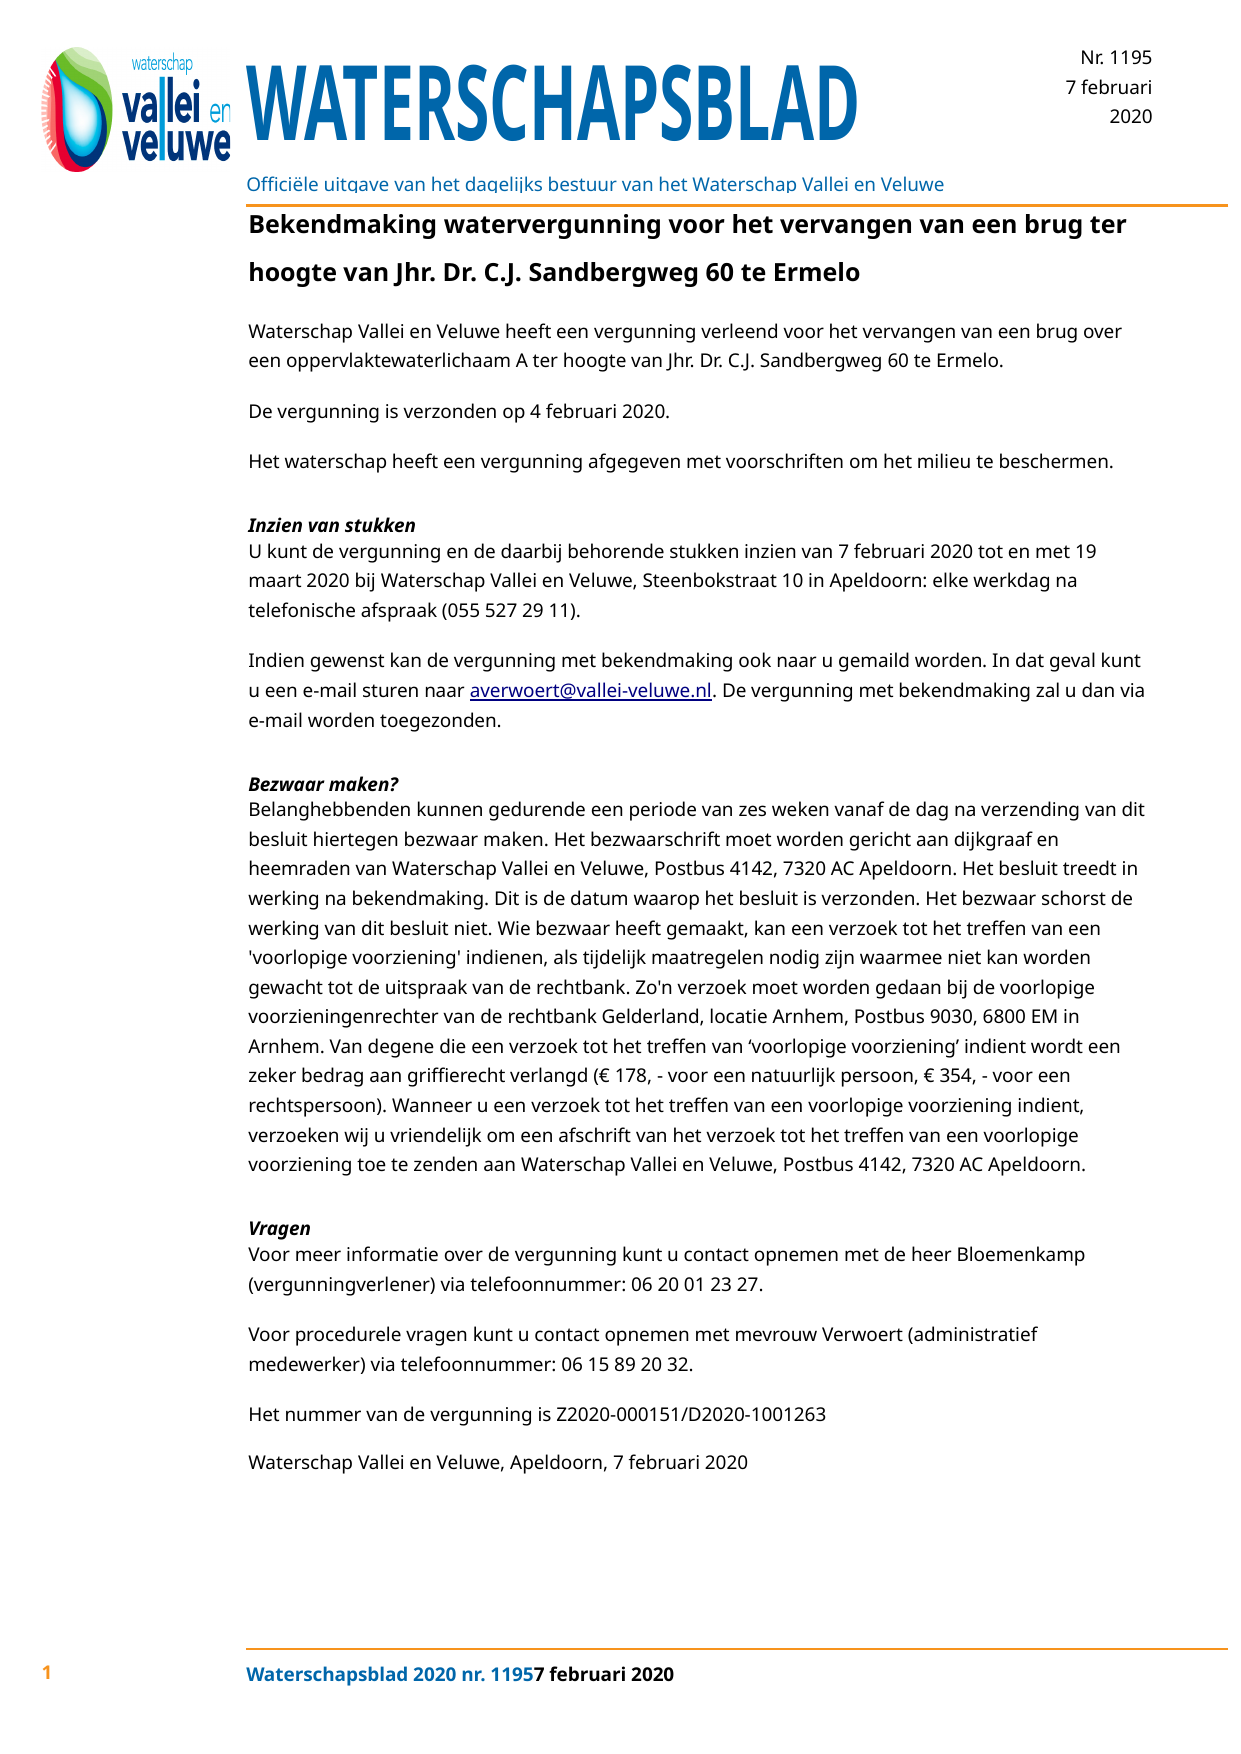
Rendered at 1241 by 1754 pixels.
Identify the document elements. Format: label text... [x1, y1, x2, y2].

text Inzien van stukken [248, 512, 1152, 538]
text Vragen [248, 1215, 1152, 1241]
text Het nummer van de vergunning is Z2020-000151/D2020-1001263 [248, 1401, 1152, 1427]
picture [41, 47, 231, 172]
text Het waterschap heeft een vergunning afgegeven met voorschriften om het milieu te beschermen. [248, 448, 1152, 474]
text Bezwaar maken? [248, 771, 1152, 796]
text Voor meer informatie over de vergunning kunt u contact opnemen met de heer Bloemenkamp (vergunningverlener) via telefoonnummer: 06 20 01 23 27. [248, 1241, 1152, 1296]
text Belanghebbenden kunnen gedurende een periode van zes weken vanaf de dag na verzending van dit besluit hiertegen bezwaar maken. Het bezwaarschrift moet worden gericht aan dijkgraaf en heemraden van Waterschap Vallei en Veluwe, Postbus 4142, 7320 AC Apeldoorn. Het besluit treedt in werking na bekendmaking. Dit is de datum waarop het besluit is verzonden. Het bezwaar schorst de werking van dit besluit niet. Wie bezwaar heeft gemaakt, kan een verzoek tot het treffen van een 'voorlopige voorziening' indienen, als tijdelijk maatregelen nodig zijn waarmee niet kan worden gewacht tot de uitspraak van de rechtbank. Zo'n verzoek moet worden gedaan bij de voorlopige voorzieningenrechter van de rechtbank Gelderland, locatie Arnhem, Postbus 9030, 6800 EM in Arnhem. Van degene die een verzoek tot het treffen van ‘voorlopige voorziening’ indient wordt een zeker bedrag aan griffierecht verlangd (€ 178, - voor een natuurlijk persoon, € 354, - voor een rechtspersoon). Wanneer u een verzoek tot het treffen van een voorlopige voorziening indient, verzoeken wij u vriendelijk om een afschrift van het verzoek tot het treffen van een voorlopige voorziening toe te zenden aan Waterschap Vallei en Veluwe, Postbus 4142, 7320 AC Apeldoorn. [248, 796, 1152, 1177]
text Bekendmaking watervergunning voor het vervangen van een brug ter hoogte van Jhr. Dr. C.J. Sandbergweg 60 te Ermelo [248, 207, 1152, 288]
text De vergunning is verzonden op 4 februari 2020. [248, 398, 1152, 424]
text U kunt de vergunning en de daarbij behorende stukken inzien van 7 februari 2020 tot en met 19 maart 2020 bij Waterschap Vallei en Veluwe, Steenbokstraat 10 in Apeldoorn: elke werkdag na telefonische afspraak (055 527 29 11). [248, 538, 1152, 623]
text Waterschap Vallei en Veluwe heeft een vergunning verleend voor het vervangen van een brug over een oppervlaktewaterlichaam A ter hoogte van Jhr. Dr. C.J. Sandbergweg 60 te Ermelo. [248, 318, 1152, 373]
text Voor procedurele vragen kunt u contact opnemen met mevrouw Verwoert (administratief medewerker) via telefoonnummer: 06 15 89 20 32. [248, 1321, 1152, 1376]
text Waterschap Vallei en Veluwe, Apeldoorn, 7 februari 2020 [248, 1449, 1152, 1475]
text Indien gewenst kan de vergunning met bekendmaking ook naar u gemaild worden. In dat geval kunt u een e-mail sturen naar averwoert@vallei-veluwe.nl. De vergunning met bekendmaking zal u dan via e-mail worden toegezonden. [248, 648, 1152, 732]
